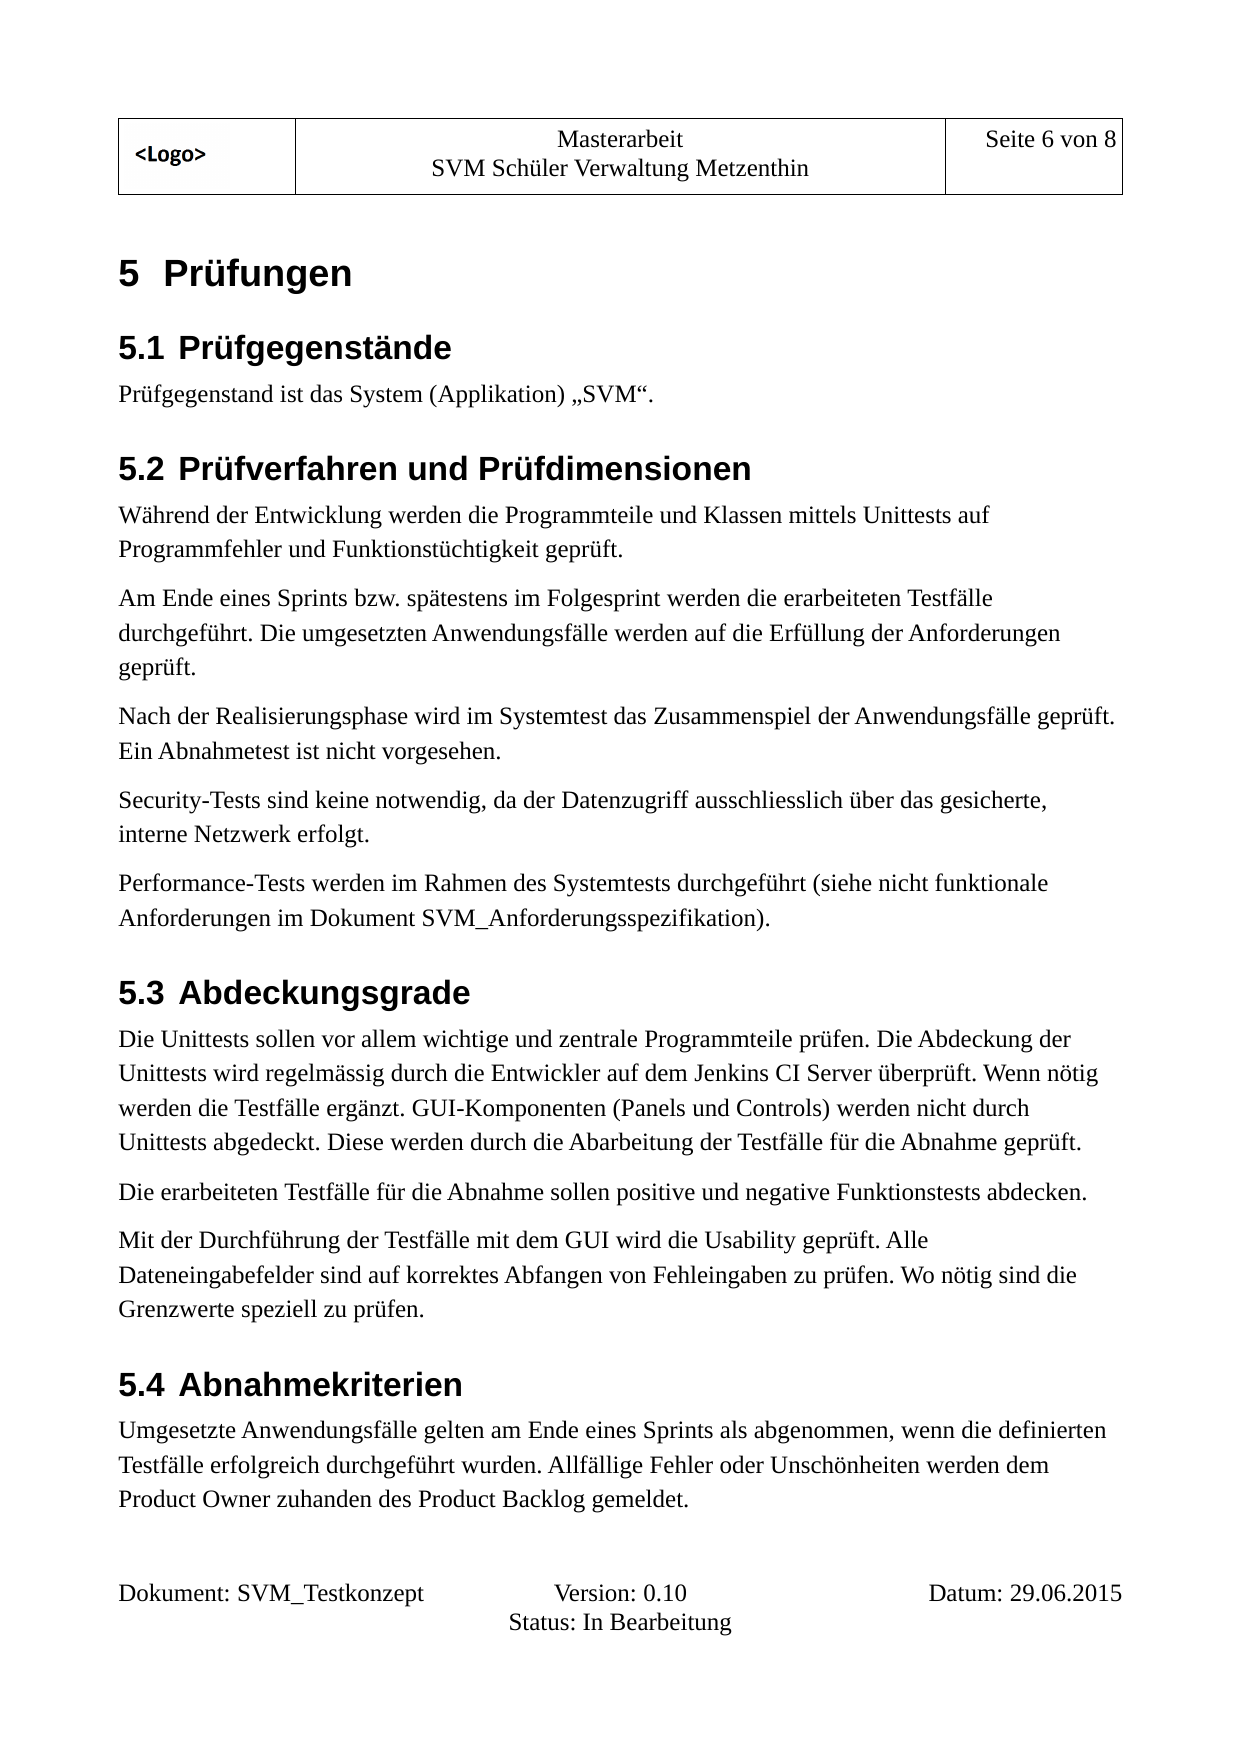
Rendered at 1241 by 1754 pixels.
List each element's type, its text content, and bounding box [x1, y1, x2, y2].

text Mit der Durchführung der Testfälle mit dem GUI wird die Usability geprüft. Alle Dateneingabefelder sind auf korrektes Abfangen von Fehleingaben zu prüfen. Wo nötig sind die Grenzwerte speziell zu prüfen. [118, 1226, 1122, 1323]
text Während der Entwicklung werden die Programmteile und Klassen mittels Unittests auf Programmfehler und Funktionstüchtigkeit geprüft. [118, 500, 1122, 563]
text Umgesetzte Anwendungsfälle gelten am Ende eines Sprints als abgenommen, wenn die definierten Testfälle erfolgreich durchgeführt wurden. Allfällige Fehler oder Unschönheiten werden dem Product Owner zuhanden des Product Backlog gemeldet. [118, 1416, 1122, 1513]
subtitle Prüfverfahren und Prüfdimensionen [118, 449, 1122, 487]
subtitle Prüfungen [118, 251, 1122, 294]
text Am Ende eines Sprints bzw. spätestens im Folgesprint werden die erarbeiteten Testfälle durchgeführt. Die umgesetzten Anwendungsfälle werden auf die Erfüllung der Anforderungen geprüft. [118, 583, 1122, 681]
picture [123, 123, 230, 189]
text Die erarbeiteten Testfälle für die Abnahme sollen positive und negative Funktionstests abdecken. [118, 1177, 1122, 1205]
text Performance-Tests werden im Rahmen des Systemtests durchgeführt (siehe nicht funktionale Anforderungen im Dokument SVM_Anforderungsspezifikation). [118, 868, 1122, 932]
subtitle Abnahmekriterien [118, 1364, 1122, 1403]
text Prüfgegenstand ist das System (Applikation) „SVM“. [118, 379, 1122, 408]
text Die Unittests sollen vor allem wichtige und zentrale Programmteile prüfen. Die Abdeckung der Unittests wird regelmässig durch die Entwickler auf dem Jenkins CI Server überprüft. Wenn nötig werden die Testfälle ergänzt. GUI-Komponenten (Panels und Controls) werden nicht durch Unittests abgedeckt. Diese werden durch die Abarbeitung der Testfälle für die Abnahme geprüft. [118, 1024, 1122, 1156]
text Nach der Realisierungsphase wird im Systemtest das Zusammenspiel der Anwendungsfälle geprüft. Ein Abnahmetest ist nicht vorgesehen. [118, 701, 1122, 765]
text Security-Tests sind keine notwendig, da der Datenzugriff ausschliesslich über das gesicherte, interne Netzwerk erfolgt. [118, 785, 1122, 848]
subtitle Abdeckungsgrade [118, 973, 1122, 1012]
subtitle Prüfgegenstände [118, 328, 1122, 366]
